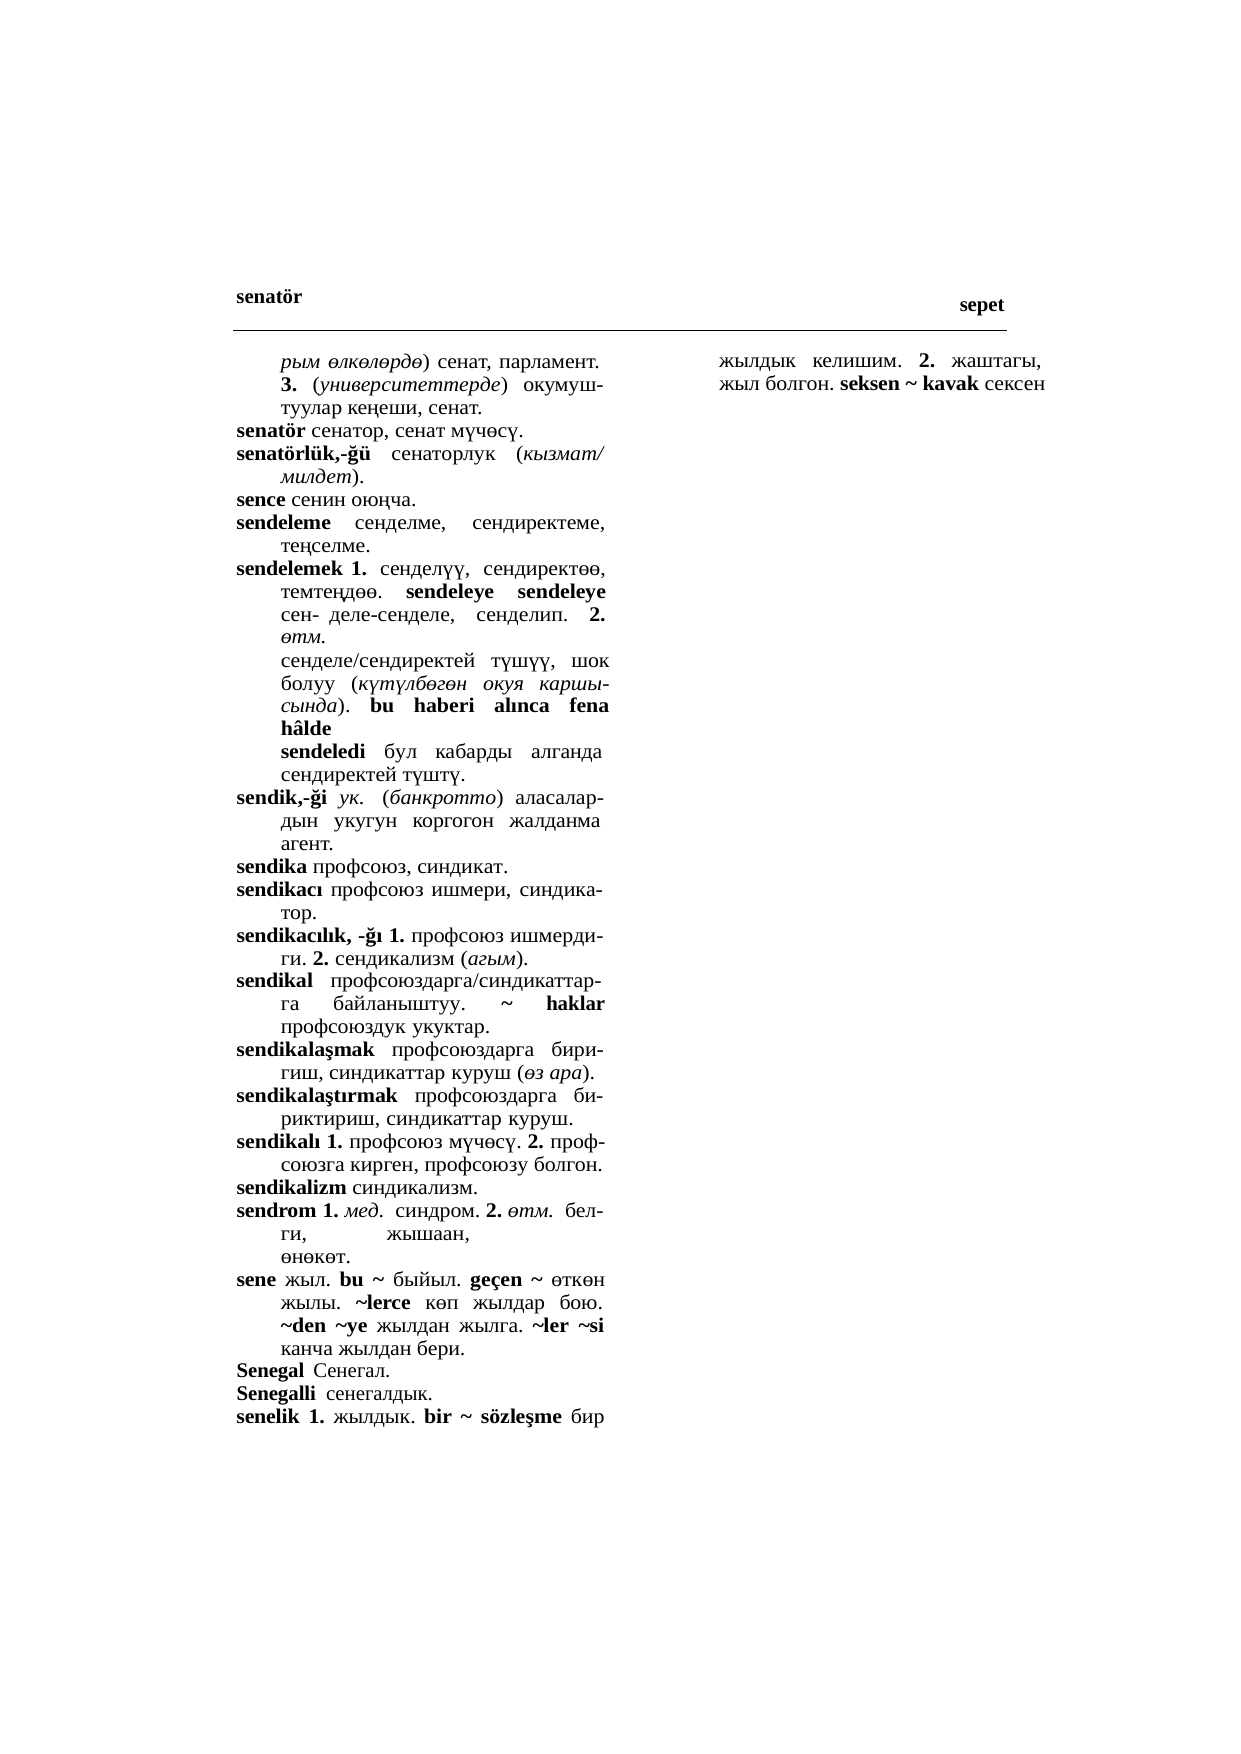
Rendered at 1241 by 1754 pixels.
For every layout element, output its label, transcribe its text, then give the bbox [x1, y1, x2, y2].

text sene жыл. bu ~ быйыл. geçen ~ өткөн жылы. ~lerce көп жылдар бою. [236, 1268, 609, 1314]
text Senegal Сенегал. [236, 1359, 609, 1382]
text sendikalaşmak профсоюздарга бири- гиш, синдикаттар куруш (өз ара). [236, 1038, 609, 1084]
text sendelemek 1. сенделүү, сендиректөө, темтеңдөө. sendeleye sendeleye сен- деле-сенделе, сенделип. 2. өтм. [236, 557, 606, 648]
text милдет). [281, 465, 364, 488]
text senatör сенатор, сенат мүчөсү. [236, 419, 609, 442]
text Senegalli сенегалдык. [236, 1382, 609, 1405]
text senatörlük,-ğü сенаторлук (кызмат/ [236, 442, 609, 465]
text sendikacı профсоюз ишмери, синдика- тор. [236, 878, 606, 924]
text sendikal профсоюздарга/синдикаттар- га байланыштуу. ~ haklar [236, 969, 606, 1015]
text sendeleme сенделме, сендиректеме, теңселме. [236, 511, 606, 557]
text sendrom 1. мед. синдром. 2. өтм. бел- [236, 1199, 609, 1222]
text sepet [899, 292, 1065, 316]
text sendik,-ği ук. (банкротто) аласалар- [236, 786, 609, 809]
text sendikalaştırmak профсоюздарга би- риктириш, синдикаттар куруш. [236, 1084, 606, 1130]
text sendikacılık, -ğı 1. профсоюз ишмерди- [236, 924, 609, 947]
text sendeledi бул кабарды алганда сендиректей түштү. [281, 740, 606, 786]
text ги, жышаан, өнөкөт. [281, 1222, 470, 1268]
text 3. (университеттерде) окумуш- туулар кеңеши, сенат. [281, 373, 609, 419]
text sence сенин оюңча. [236, 488, 606, 511]
text ги. 2. сендикализм (агым). [281, 947, 529, 969]
text sendikalizm синдикализм. [236, 1176, 609, 1199]
text ~den ~ye жылдан жылга. ~ler ~si [281, 1314, 606, 1337]
text профсоюздук укуктар. [281, 1015, 493, 1038]
text сенделе/сендиректей түшүү, шок болуу (күтүлбөгөн окуя каршы- сында). bu haberi alınca fena hâlde [281, 649, 609, 740]
text sendikalı 1. профсоюз мүчөсү. 2. проф- [236, 1130, 609, 1153]
text канча жылдан бери. [281, 1337, 467, 1359]
text союзга кирген, профсоюзу болгон. [281, 1153, 603, 1176]
text дын укугун коргогон жалданма агент. [281, 809, 609, 855]
text жылдык келишим. 2. жаштагы, [675, 349, 1065, 372]
text рым өлкөлөрдө) сенат, парламент. [281, 349, 606, 373]
text sendika профсоюз, синдикат. [236, 855, 609, 878]
text senatör [236, 284, 303, 308]
text senelik 1. жылдык. bir ~ sözleşme бир [236, 1405, 609, 1428]
text жыл болгон. seksen ~ kavak сексен [719, 372, 1062, 395]
